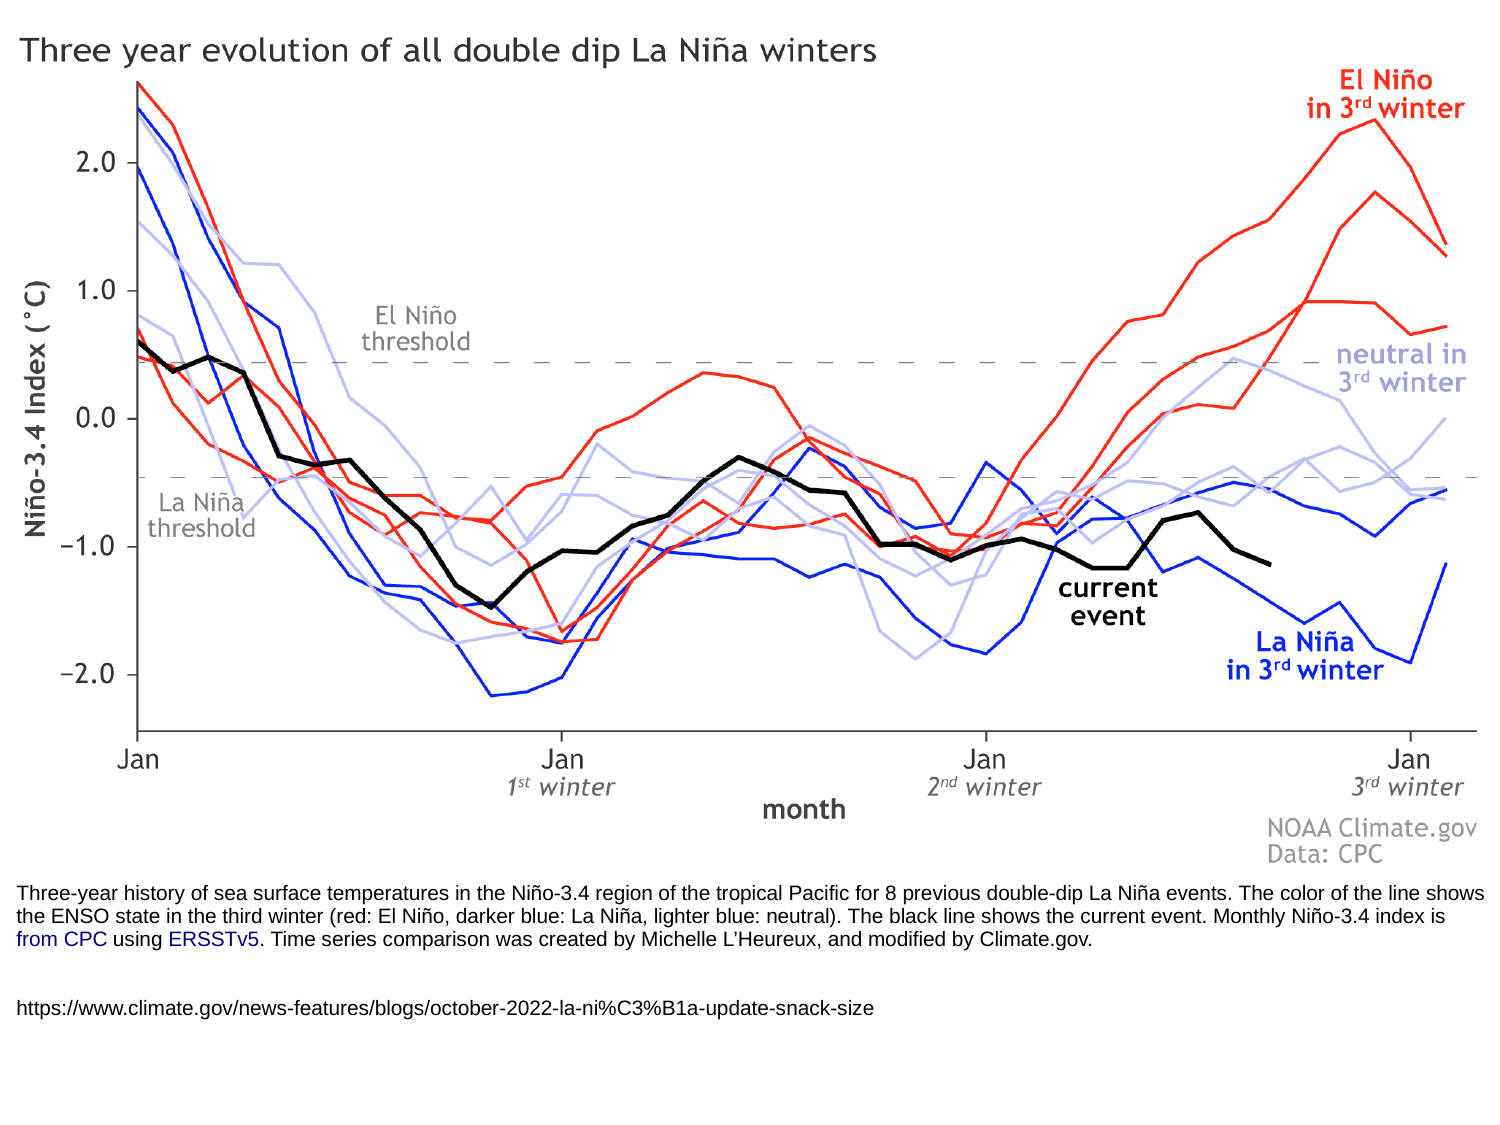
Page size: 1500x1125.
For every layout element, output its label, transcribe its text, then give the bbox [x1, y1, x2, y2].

picture [17, 29, 1477, 874]
text_box Three-year history of sea surface temperatures in the Niño-3.4 region of the tropical Pacific for 8 previous double-dip La Niña events. The color of the line shows the ENSO state in the third winter (red: El Niño, darker blue: La Niña, lighter blue: neutral). The black line shows the current event. Monthly Niño-3.4 index is from CPC using ERSSTv5. Time series comparison was created by Michelle L’Heureux, and modified by Climate.gov. https://www.climate.gov/news-features/blogs/october-2022-la-ni%C3%B1a-update-snack-size [1, 874, 1500, 1028]
